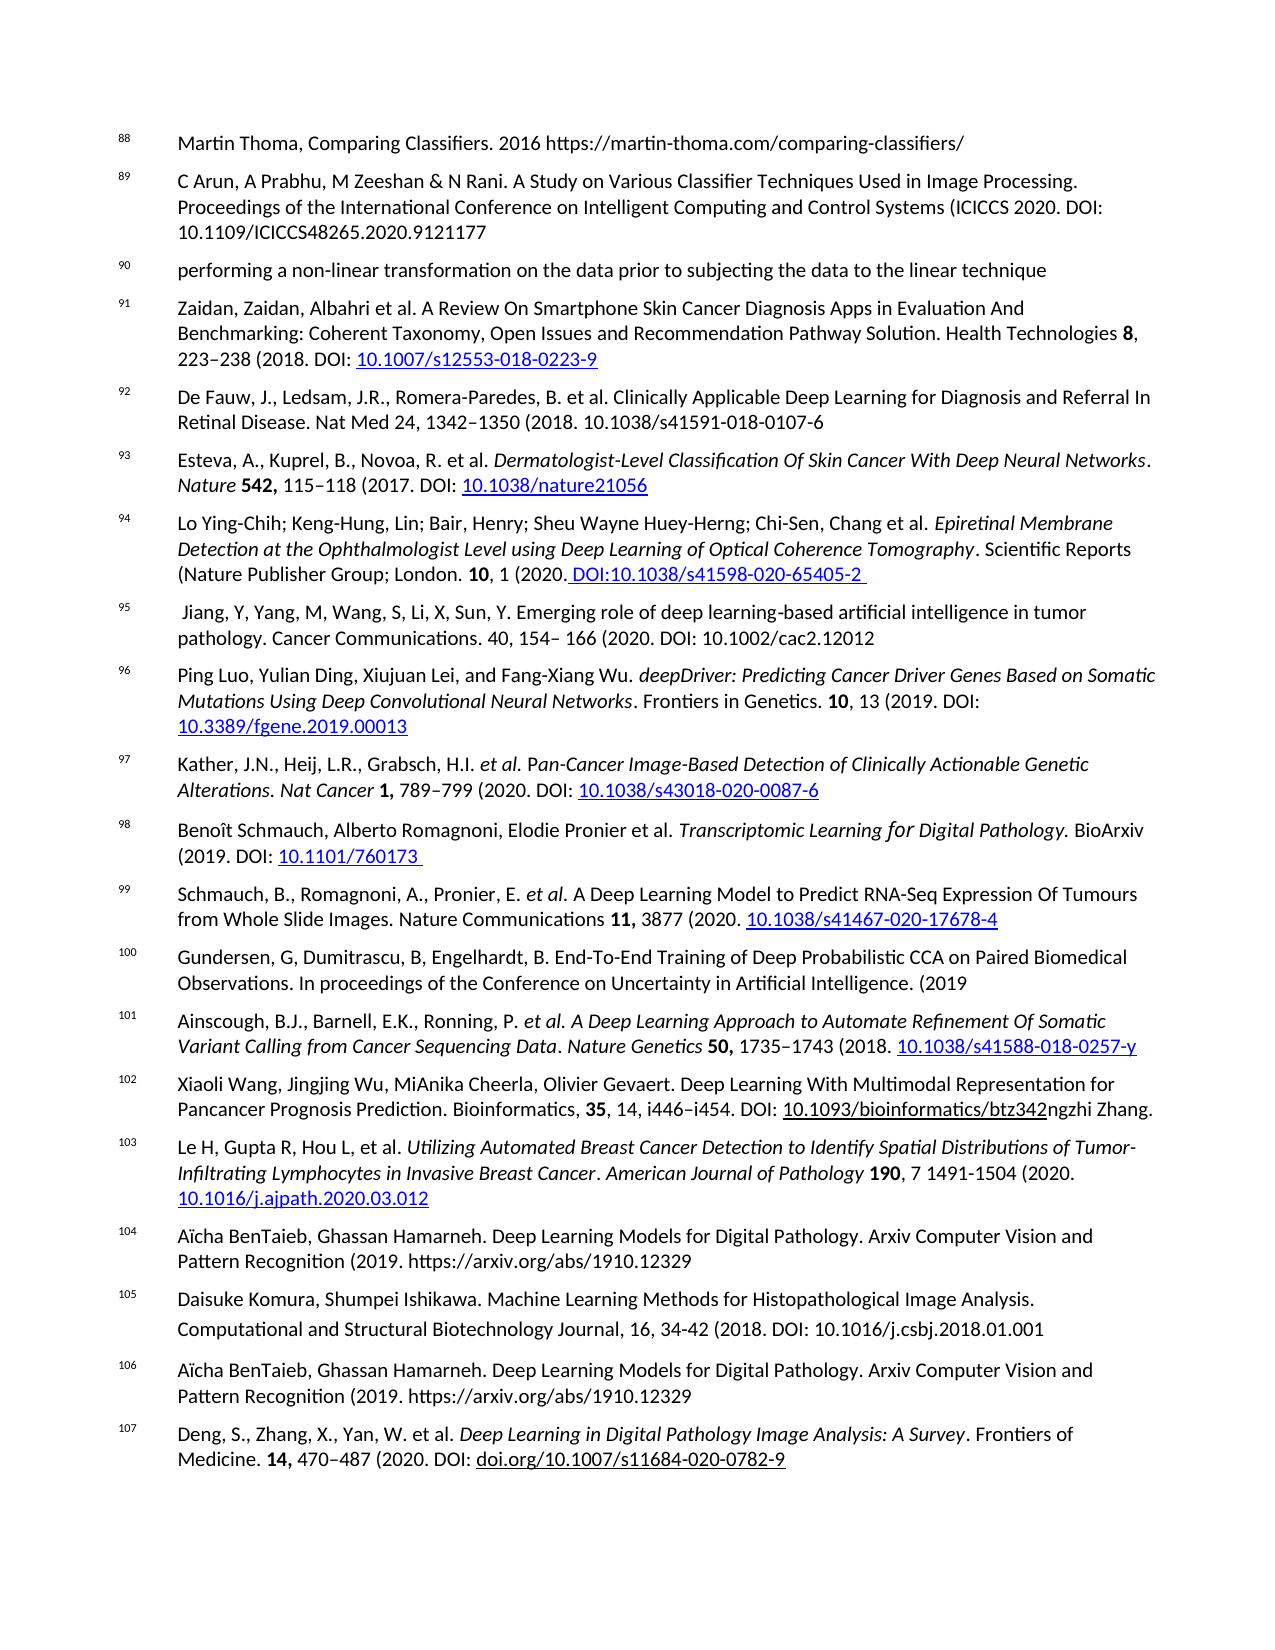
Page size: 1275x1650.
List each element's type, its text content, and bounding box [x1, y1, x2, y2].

text Gundersen, G, Dumitrascu, B, Engelhardt, B. End-To-End Training of Deep Probabilistic CCA on Paired Biomedical Observations. In proceedings of the Conference on Uncertainty in Artificial Intelligence. (2019 [118, 944, 1157, 995]
text performing a non-linear transformation on the data prior to subjecting the data to the linear technique [118, 257, 1157, 283]
text Jiang, Y, Yang, M, Wang, S, Li, X, Sun, Y. Emerging role of deep learning‐based artificial intelligence in tumor pathology. Cancer Communications. 40, 154– 166 (2020. DOI: 10.1002/cac2.12012 [118, 599, 1157, 650]
text De Fauw, J., Ledsam, J.R., Romera-Paredes, B. et al. Clinically Applicable Deep Learning for Diagnosis and Referral In Retinal Disease. Nat Med 24, 1342–1350 (2018. 10.1038/s41591-018-0107-6 [118, 384, 1157, 435]
text Ainscough, B.J., Barnell, E.K., Ronning, P. et al. A Deep Learning Approach to Automate Refinement Of Somatic Variant Calling from Cancer Sequencing Data. Nature Genetics 50, 1735–1743 (2018. 10.1038/s41588-018-0257-y [118, 1008, 1157, 1059]
text Aïcha BenTaieb, Ghassan Hamarneh. Deep Learning Models for Digital Pathology. Arxiv Computer Vision and Pattern Recognition (2019. https://arxiv.org/abs/1910.12329 [118, 1223, 1157, 1274]
text Xiaoli Wang, Jingjing Wu, MiAnika Cheerla, Olivier Gevaert. Deep Learning With Multimodal Representation for Pancancer Prognosis Prediction. Bioinformatics, 35, 14, i446–i454. DOI: 10.1093/bioinformatics/btz342ngzhi Zhang. [118, 1071, 1157, 1122]
text Schmauch, B., Romagnoni, A., Pronier, E. et al. A Deep Learning Model to Predict RNA-Seq Expression Of Tumours from Whole Slide Images. Nature Communications 11, 3877 (2020. 10.1038/s41467-020-17678-4 [118, 881, 1157, 932]
text Daisuke Komura, Shumpei Ishikawa. Machine Learning Methods for Histopathological Image Analysis. Computational and Structural Biotechnology Journal, 16, 34-42 (2018. DOI: 10.1016/j.csbj.2018.01.001 [118, 1287, 1157, 1341]
text Martin Thoma, Comparing Classifiers. 2016 https://martin-thoma.com/comparing-classifiers/ [118, 131, 1157, 156]
text Kather, J.N., Heij, L.R., Grabsch, H.I. et al. Pan-Cancer Image-Based Detection of Clinically Actionable Genetic Alterations. Nat Cancer 1, 789–799 (2020. DOI: 10.1038/s43018-020-0087-6 [118, 751, 1157, 802]
text Benoît Schmauch, Alberto Romagnoni, Elodie Pronier et al. Transcriptomic Learning for Digital Pathology. BioArxiv (2019. DOI: 10.1101/760173 [118, 815, 1157, 869]
text Le H, Gupta R, Hou L, et al. Utilizing Automated Breast Cancer Detection to Identify Spatial Distributions of Tumor-Infiltrating Lymphocytes in Invasive Breast Cancer. American Journal of Pathology 190, 7 1491-1504 (2020. 10.1016/j.ajpath.2020.03.012 [118, 1134, 1157, 1211]
text Aïcha BenTaieb, Ghassan Hamarneh. Deep Learning Models for Digital Pathology. Arxiv Computer Vision and Pattern Recognition (2019. https://arxiv.org/abs/1910.12329 [118, 1357, 1157, 1408]
text Ping Luo, Yulian Ding, Xiujuan Lei, and Fang-Xiang Wu. deepDriver: Predicting Cancer Driver Genes Based on Somatic Mutations Using Deep Convolutional Neural Networks. Frontiers in Genetics. 10, 13 (2019. DOI: 10.3389/fgene.2019.00013 [118, 663, 1157, 739]
text C Arun, A Prabhu, M Zeeshan & N Rani. A Study on Various Classifier Techniques Used in Image Processing. Proceedings of the International Conference on Intelligent Computing and Control Systems (ICICCS 2020. DOI: 10.1109/ICICCS48265.2020.9121177 [118, 168, 1157, 245]
text Esteva, A., Kuprel, B., Novoa, R. et al. Dermatologist-Level Classification Of Skin Cancer With Deep Neural Networks. Nature 542, 115–118 (2017. DOI: 10.1038/nature21056 [118, 447, 1157, 498]
text Deng, S., Zhang, X., Yan, W. et al. Deep Learning in Digital Pathology Image Analysis: A Survey. Frontiers of Medicine. 14, 470–487 (2020. DOI: doi.org/10.1007/s11684-020-0782-9 [118, 1421, 1157, 1472]
text Lo Ying-Chih; Keng-Hung, Lin; Bair, Henry; Sheu Wayne Huey-Herng; Chi-Sen, Chang et al. Epiretinal Membrane Detection at the Ophthalmologist Level using Deep Learning of Optical Coherence Tomography. Scientific Reports (Nature Publisher Group; London. 10, 1 (2020. DOI:10.1038/s41598-020-65405-2 [118, 511, 1157, 587]
text Zaidan, Zaidan, Albahri et al. A Review On Smartphone Skin Cancer Diagnosis Apps in Evaluation And Benchmarking: Coherent Taxonomy, Open Issues and Recommendation Pathway Solution. Health Technologies 8, 223–238 (2018. DOI: 10.1007/s12553-018-0223-9 [118, 295, 1157, 371]
